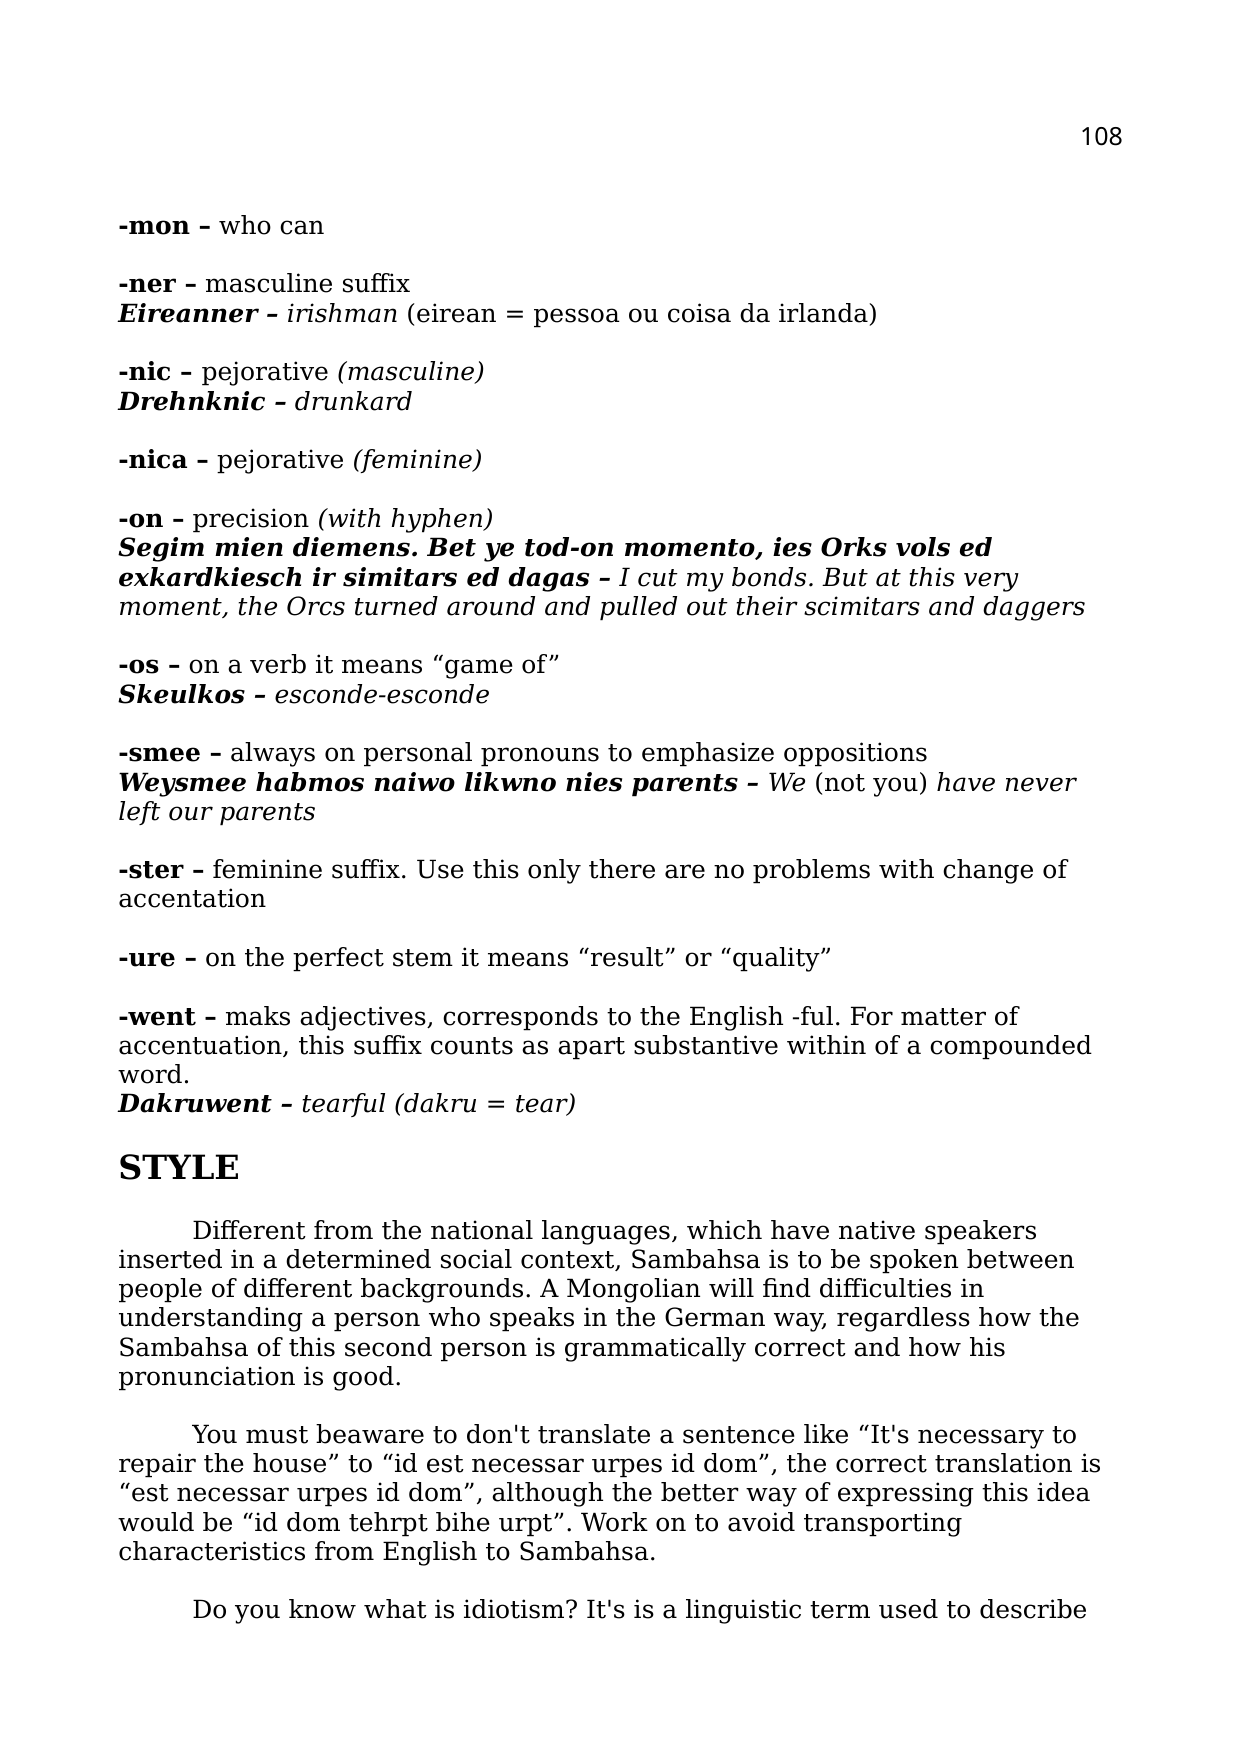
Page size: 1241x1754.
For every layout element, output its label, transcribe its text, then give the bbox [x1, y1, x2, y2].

text -went – maks adjectives, corresponds to the English -ful. For matter of accentuation, this suffix counts as apart substantive within of a compounded word. [118, 1001, 1123, 1089]
text -ster – feminine suffix. Use this only there are no problems with change of accentation [118, 855, 1123, 914]
text Different from the national languages, which have native speakers inserted in a determined social context, Sambahsa is to be spoken between people of different backgrounds. A Mongolian will find difficulties in understanding a person who speaks in the German way, regardless how the Sambahsa of this second person is grammatically correct and how his pronunciation is good. [118, 1216, 1123, 1391]
text Segim mien diemens. Bet ye tod-on momento, ies Orks vols ed exkardkiesch ir simitars ed dagas – I cut my bonds. But at this very moment, the Orcs turned around and pulled out their scimitars and daggers [118, 533, 1123, 621]
text -os – on a verb it means “game of” [118, 650, 1123, 679]
text You must beaware to don't translate a sentence like “It's necessary to repair the house” to “id est necessar urpes id dom”, the correct translation is “est necessar urpes id dom”, although the better way of expressing this idea would be “id dom tehrpt bihe urpt”. Work on to avoid transporting characteristics from English to Sambahsa. [118, 1420, 1123, 1566]
text Eireanner – irishman (eirean = pessoa ou coisa da irlanda) [118, 299, 1123, 328]
text Weysmee habmos naiwo likwno nies parents – We (not you) have never left our parents [118, 767, 1123, 826]
text Skeulkos – esconde-esconde [118, 679, 1123, 709]
subtitle STYLE [118, 1148, 1123, 1187]
text -ner – masculine suffix [118, 269, 1123, 299]
text Drehnknic – drunkard [118, 387, 1123, 416]
text -mon – who can [118, 211, 1123, 240]
text -on – precision (with hyphen) [118, 504, 1123, 533]
text Do you know what is idiotism? It's is a linguistic term used to describe [118, 1595, 1123, 1624]
text -smee – always on personal pronouns to emphasize oppositions [118, 738, 1123, 767]
text Dakruwent – tearful (dakru = tear) [118, 1089, 1123, 1118]
text -ure – on the perfect stem it means “result” or “quality” [118, 943, 1123, 972]
text -nica – pejorative (feminine) [118, 445, 1123, 474]
text -nic – pejorative (masculine) [118, 357, 1123, 387]
